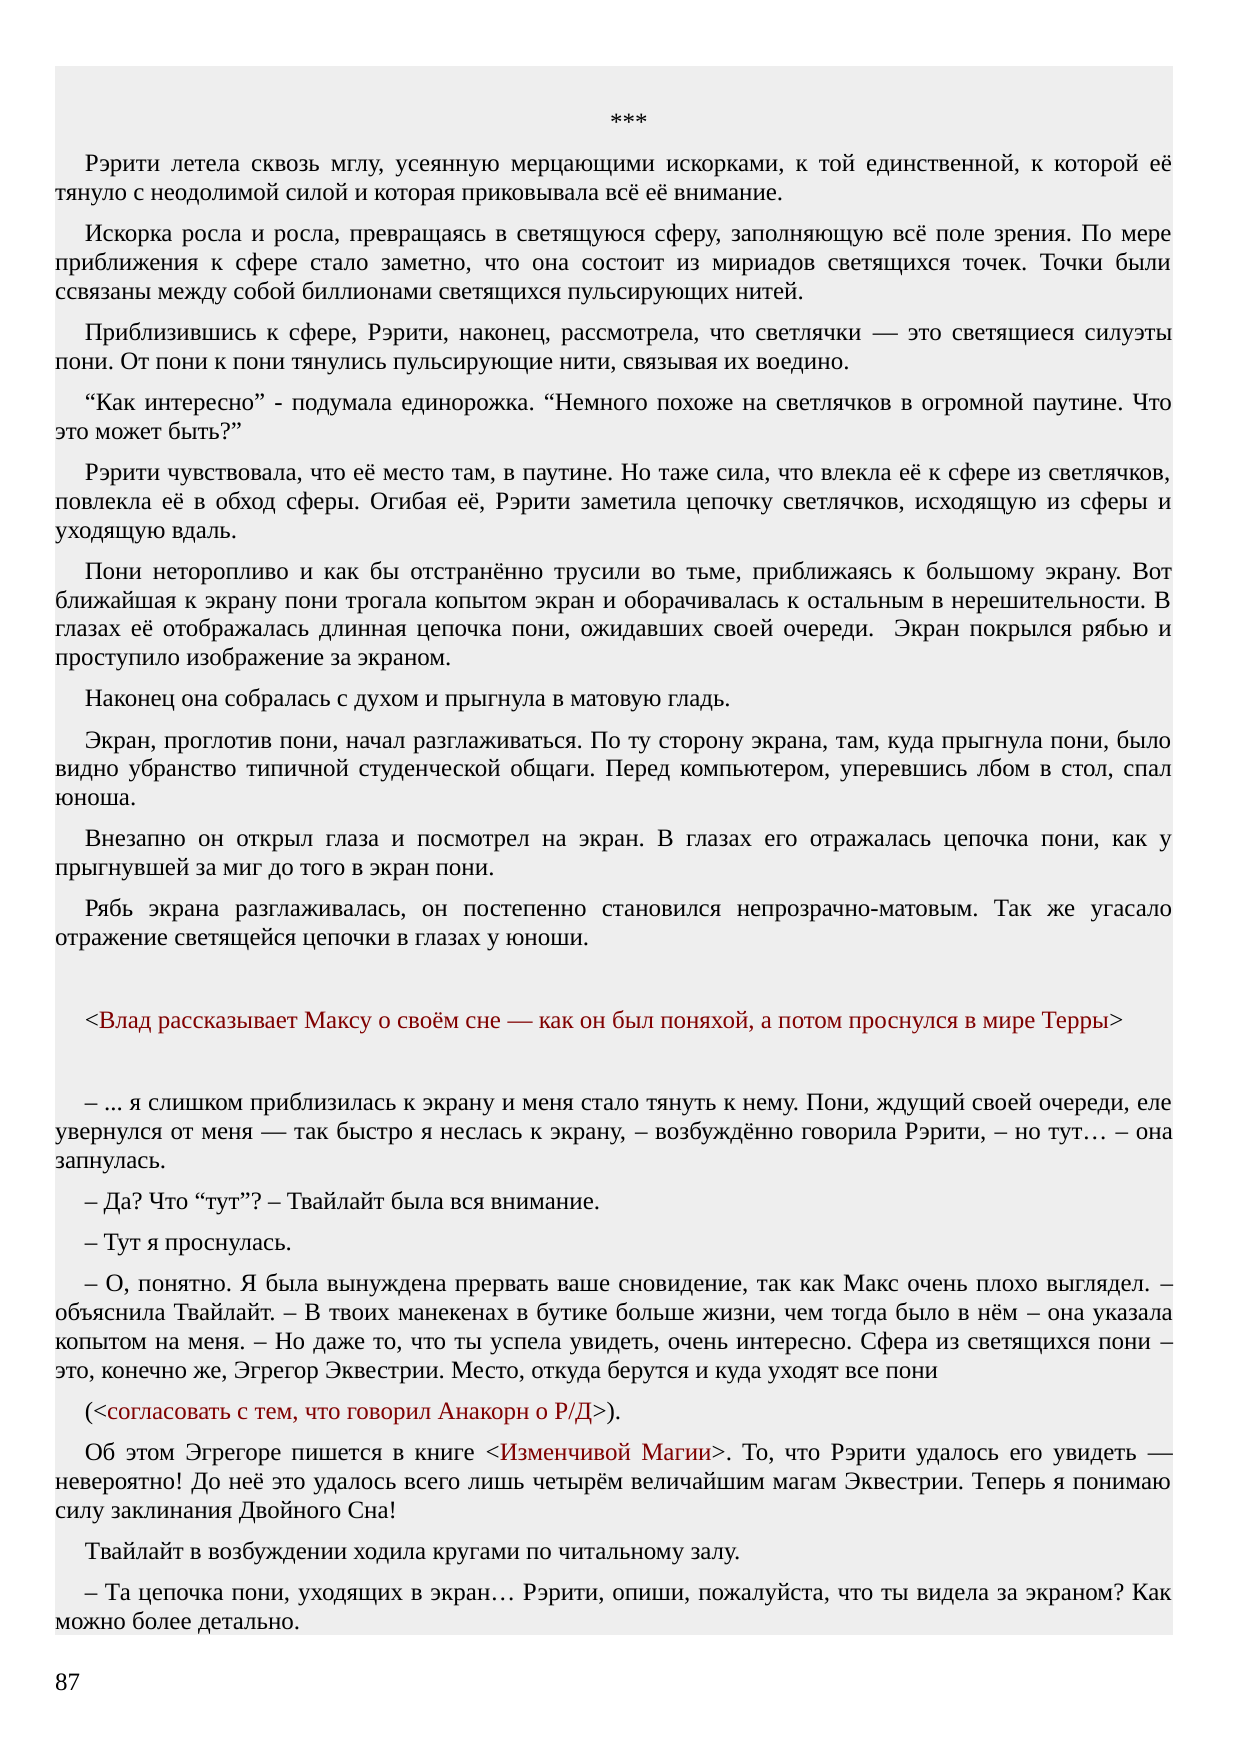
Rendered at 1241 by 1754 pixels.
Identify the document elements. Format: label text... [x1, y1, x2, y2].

text Рэрити летела сквозь мглу, усеянную мерцающими искорками, к той единственной, к которой её тянуло с неодолимой силой и которая приковывала всё её внимание. [55, 148, 1173, 206]
text Твайлайт в возбуждении ходила кругами по читальному залу. [55, 1536, 1173, 1565]
text “Как интересно” - подумала единорожка. “Немного похоже на светлячков в огромной паутине. Что это может быть?” [55, 387, 1173, 445]
text Пони неторопливо и как бы отстранённо трусили во тьме, приближаясь к большому экрану. Вот ближайшая к экрану пони трогала копытом экран и оборачивалась к остальным в нерешительности. В глазах её отображалась длинная цепочка пони, ожидавших своей очереди. Экран покрылся рябью и проступило изображение за экраном. [55, 556, 1173, 671]
text Наконец она собралась с духом и прыгнула в матовую гладь. [55, 683, 1173, 712]
text – Та цепочка пони, уходящих в экран… Рэрити, опиши, пожалуйста, что ты видела за экраном? Как можно более детально. [55, 1577, 1173, 1635]
text – Тут я проснулась. [55, 1227, 1173, 1256]
text Рябь экрана разглаживалась, он постепенно становился непрозрачно-матовым. Так же угасало отражение светящейся цепочки в глазах у юноши. [55, 893, 1173, 951]
text Рэрити чувствовала, что её место там, в паутине. Но таже сила, что влекла её к сфере из светлячков, повлекла её в обход сферы. Огибая её, Рэрити заметила цепочку светлячков, исходящую из сферы и уходящую вдаль. [55, 457, 1173, 543]
text – ... я слишком приблизилась к экрану и меня стало тянуть к нему. Пони, ждущий своей очереди, еле увернулся от меня — так быстро я неслась к экрану, – возбуждённо говорила Рэрити, – но тут… – она запнулась. [55, 1087, 1173, 1173]
text Об этом Эгрегоре пишется в книге <Изменчивой Магии>. То, что Рэрити удалось его увидеть — невероятно! До неё это удалось всего лишь четырём величайшим магам Эквестрии. Теперь я понимаю силу заклинания Двойного Сна! [55, 1437, 1173, 1523]
text *** [55, 107, 1173, 136]
text Искорка росла и росла, превращаясь в светящуюся сферу, заполняющую всё поле зрения. По мере приближения к сфере стало заметно, что она состоит из мириадов светящихся точек. Точки были ссвязаны между собой биллионами светящихся пульсирующих нитей. [55, 218, 1173, 305]
text Экран, проглотив пони, начал разглаживаться. По ту сторону экрана, там, куда прыгнула пони, было видно убранство типичной студенческой общаги. Перед компьютером, уперевшись лбом в стол, спал юноша. [55, 725, 1173, 811]
text (<согласовать с тем, что говорил Анакорн о Р/Д>). [55, 1396, 1173, 1425]
text – Да? Что “тут”? – Твайлайт была вся внимание. [55, 1186, 1173, 1215]
text Приблизившись к сфере, Рэрити, наконец, рассмотрела, что светлячки — это светящиеся силуэты пони. От пони к пони тянулись пульсирующие нити, связывая их воедино. [55, 317, 1173, 375]
text Внезапно он открыл глаза и посмотрел на экран. В глазах его отражалась цепочка пони, как у прыгнувшей за миг до того в экран пони. [55, 823, 1173, 881]
text <Влад рассказывает Максу о своём сне — как он был поняхой, а потом проснулся в мире Терры> [55, 1005, 1173, 1033]
text – О, понятно. Я была вынуждена прервать ваше сновидение, так как Макс очень плохо выглядел. – объяснила Твайлайт. – В твоих манекенах в бутике больше жизни, чем тогда было в нём – она указала копытом на меня. – Но даже то, что ты успела увидеть, очень интересно. Сфера из светящихся пони – это, конечно же, Эгрегор Эквестрии. Место, откуда берутся и куда уходят все пони [55, 1268, 1173, 1383]
